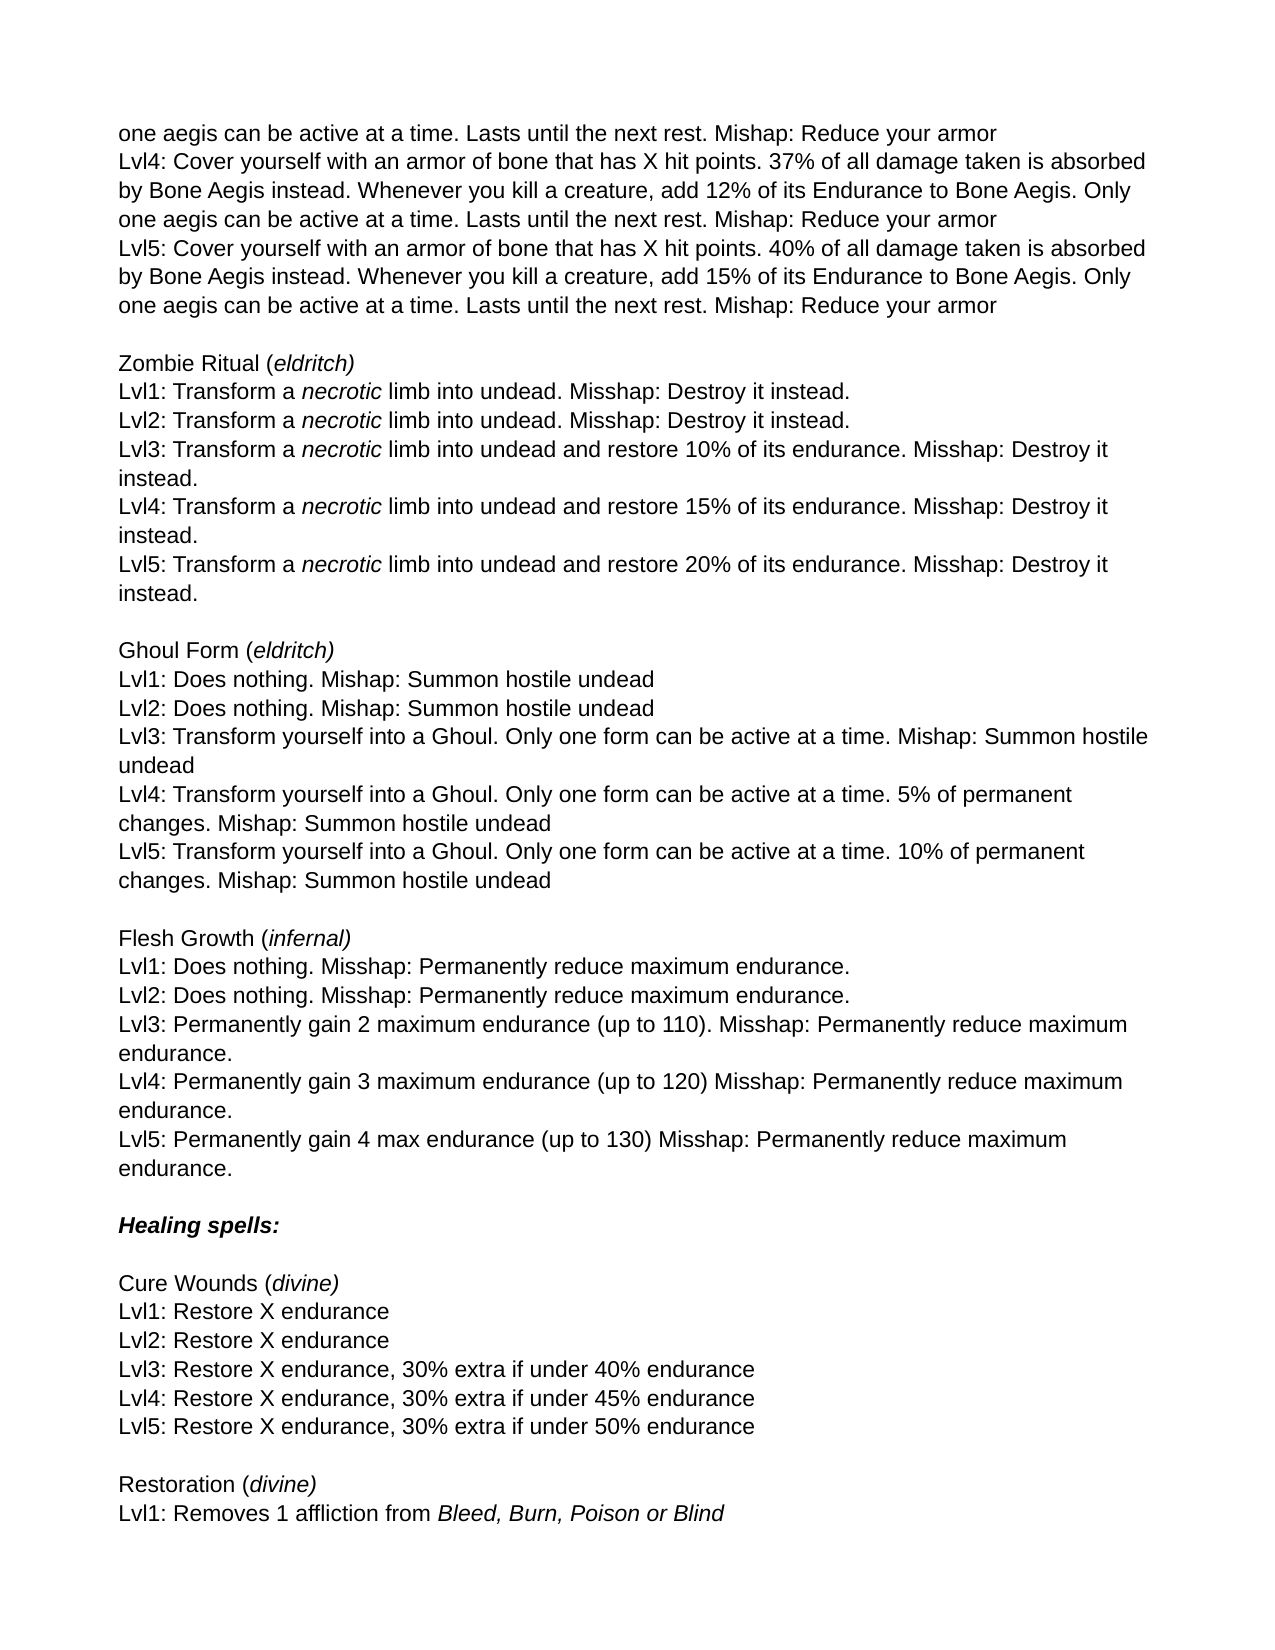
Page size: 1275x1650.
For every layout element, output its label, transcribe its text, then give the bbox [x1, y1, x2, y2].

text Lvl4: Transform a ­­necrotic limb into undead and restore 15% of its endurance. Misshap: Destroy it instead. [118, 492, 1157, 549]
text one aegis can be active at a time. Lasts until the next rest. Mishap: Reduce your armor [118, 118, 1157, 147]
text Cure Wounds (divine) [118, 1268, 1157, 1297]
text Healing spells: [118, 1211, 1157, 1239]
text Lvl3: Restore X endurance, 30% extra if under 40% endurance [118, 1354, 1157, 1383]
text Lvl5: Transform a ­­necrotic limb into undead and restore 20% of its endurance. Misshap: Destroy it instead. [118, 549, 1157, 607]
text Ghoul Form (eldritch) [118, 636, 1157, 664]
text Flesh Growth (infernal) Lvl1: Does nothing. Misshap: Permanently reduce maximum endurance. [118, 923, 1157, 981]
text Restoration (divine) [118, 1469, 1157, 1498]
text Lvl1: Transform a ­­necrotic limb into undead. Misshap: Destroy it instead. [118, 377, 1157, 406]
text Lvl1: Removes 1 affliction from Bleed, Burn, Poison or Blind [118, 1498, 1157, 1527]
text Zombie Ritual (eldritch) [118, 348, 1157, 377]
text Lvl4: Restore X endurance, 30% extra if under 45% endurance [118, 1383, 1157, 1412]
text Lvl3: Transform a ­­necrotic limb into undead and restore 10% of its endurance. Misshap: Destroy it instead. [118, 434, 1157, 492]
text Lvl5: Cover yourself with an armor of bone that has X hit points. 40% of all damage taken is absorbed by Bone Aegis instead. Whenever you kill a creature, add 15% of its Endurance to Bone Aegis. Only one aegis can be active at a time. Lasts until the next rest. Mishap: Reduce your armor [118, 233, 1157, 319]
text Lvl2: Does nothing. Misshap: Permanently reduce maximum endurance. Lvl3: Permanently gain 2 maximum endurance (up to 110). Misshap: Permanently reduce maximum endurance. Lvl4: Permanently gain 3 maximum endurance (up to 120) Misshap: Permanently reduce maximum endurance. Lvl5: Permanently gain 4 max endurance (up to 130) Misshap: Permanently reduce maximum endurance. [118, 981, 1157, 1182]
text Lvl1: Restore X endurance Lvl2: Restore X endurance [118, 1297, 1157, 1354]
text Lvl4: Cover yourself with an armor of bone that has X hit points. 37% of all damage taken is absorbed by Bone Aegis instead. Whenever you kill a creature, add 12% of its Endurance to Bone Aegis. Only one aegis can be active at a time. Lasts until the next rest. Mishap: Reduce your armor [118, 147, 1157, 233]
text Lvl5: Restore X endurance, 30% extra if under 50% endurance [118, 1412, 1157, 1441]
text Lvl2: Transform a ­­necrotic limb into undead. Misshap: Destroy it instead. [118, 406, 1157, 434]
text Lvl1: Does nothing. Mishap: Summon hostile undead Lvl2: Does nothing. Mishap: Summon hostile undead Lvl3: Transform yourself into a Ghoul. Only one form can be active at a time. Mishap: Summon hostile undead Lvl4: Transform yourself into a Ghoul. Only one form can be active at a time. 5% of permanent changes. Mishap: Summon hostile undead Lvl5: Transform yourself into a Ghoul. Only one form can be active at a time. 10% of permanent changes. Mishap: Summon hostile undead [118, 664, 1157, 923]
